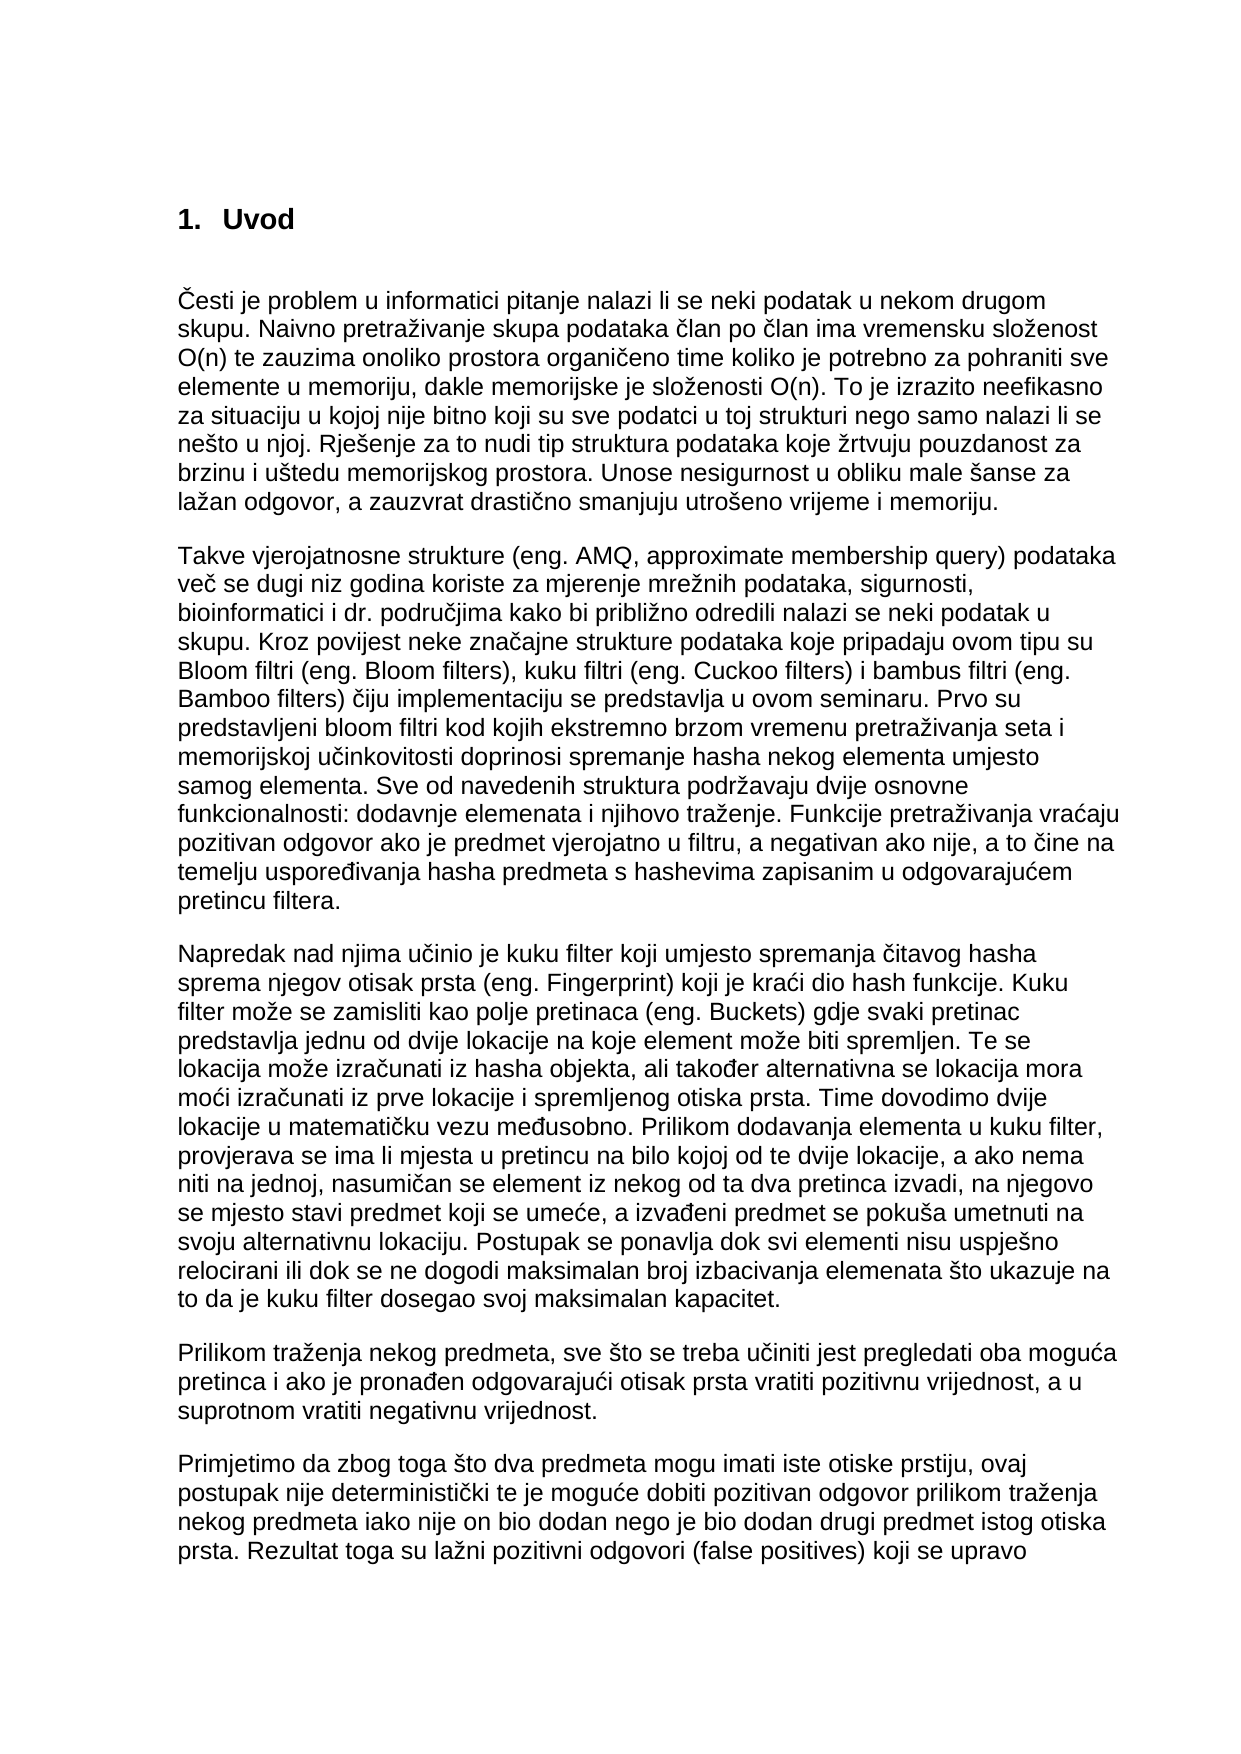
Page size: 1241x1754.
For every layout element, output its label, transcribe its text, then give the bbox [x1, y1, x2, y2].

text Primjetimo da zbog toga što dva predmeta mogu imati iste otiske prstiju, ovaj postupak nije deterministički te je moguće dobiti pozitivan odgovor prilikom traženja nekog predmeta iako nije on bio dodan nego je bio dodan drugi predmet istog otiska prsta. Rezultat toga su lažni pozitivni odgovori (false positives) koji se upravo [177, 1449, 1122, 1564]
text Napredak nad njima učinio je kuku filter koji umjesto spremanja čitavog hasha sprema njegov otisak prsta (eng. Fingerprint) koji je kraći dio hash funkcije. Kuku filter može se zamisliti kao polje pretinaca (eng. Buckets) gdje svaki pretinac predstavlja jednu od dvije lokacije na koje element može biti spremljen. Te se lokacija može izračunati iz hasha objekta, ali također alternativna se lokacija mora moći izračunati iz prve lokacije i spremljenog otiska prsta. Time dovodimo dvije lokacije u matematičku vezu međusobno. Prilikom dodavanja elementa u kuku filter, provjerava se ima li mjesta u pretincu na bilo kojoj od te dvije lokacije, a ako nema niti na jednoj, nasumičan se element iz nekog od ta dva pretinca izvadi, na njegovo se mjesto stavi predmet koji se umeće, a izvađeni predmet se pokuša umetnuti na svoju alternativnu lokaciju. Postupak se ponavlja dok svi elementi nisu uspješno relocirani ili dok se ne dogodi maksimalan broj izbacivanja elemenata što ukazuje na to da je kuku filter dosegao svoj maksimalan kapacitet. [177, 939, 1122, 1313]
text Prilikom traženja nekog predmeta, sve što se treba učiniti jest pregledati oba moguća pretinca i ako je pronađen odgovarajući otisak prsta vratiti pozitivnu vrijednost, a u suprotnom vratiti negativnu vrijednost. [177, 1338, 1122, 1424]
text Česti je problem u informatici pitanje nalazi li se neki podatak u nekom drugom skupu. Naivno pretraživanje skupa podataka član po član ima vremensku složenost O(n) te zauzima onoliko prostora organičeno time koliko je potrebno za pohraniti sve elemente u memoriju, dakle memorijske je složenosti O(n). To je izrazito neefikasno za situaciju u kojoj nije bitno koji su sve podatci u toj strukturi nego samo nalazi li se nešto u njoj. Rješenje za to nudi tip struktura podataka koje žrtvuju pouzdanost za brzinu i uštedu memorijskog prostora. Unose nesigurnost u obliku male šanse za lažan odgovor, a zauzvrat drastično smanjuju utrošeno vrijeme i memoriju. [177, 286, 1122, 516]
subtitle Uvod [177, 202, 1122, 236]
text Takve vjerojatnosne strukture (eng. AMQ, approximate membership query) podataka več se dugi niz godina koriste za mjerenje mrežnih podataka, sigurnosti, bioinformatici i dr. područjima kako bi približno odredili nalazi se neki podatak u skupu. Kroz povijest neke značajne strukture podataka koje pripadaju ovom tipu su Bloom filtri (eng. Bloom filters), kuku filtri (eng. Cuckoo filters) i bambus filtri (eng. Bamboo filters) čiju implementaciju se predstavlja u ovom seminaru. Prvo su predstavljeni bloom filtri kod kojih ekstremno brzom vremenu pretraživanja seta i memorijskoj učinkovitosti doprinosi spremanje hasha nekog elementa umjesto samog elementa. Sve od navedenih struktura podržavaju dvije osnovne funkcionalnosti: dodavnje elemenata i njihovo traženje. Funkcije pretraživanja vraćaju pozitivan odgovor ako je predmet vjerojatno u filtru, a negativan ako nije, a to čine na temelju uspoređivanja hasha predmeta s hashevima zapisanim u odgovarajućem pretincu filtera. [177, 541, 1122, 914]
